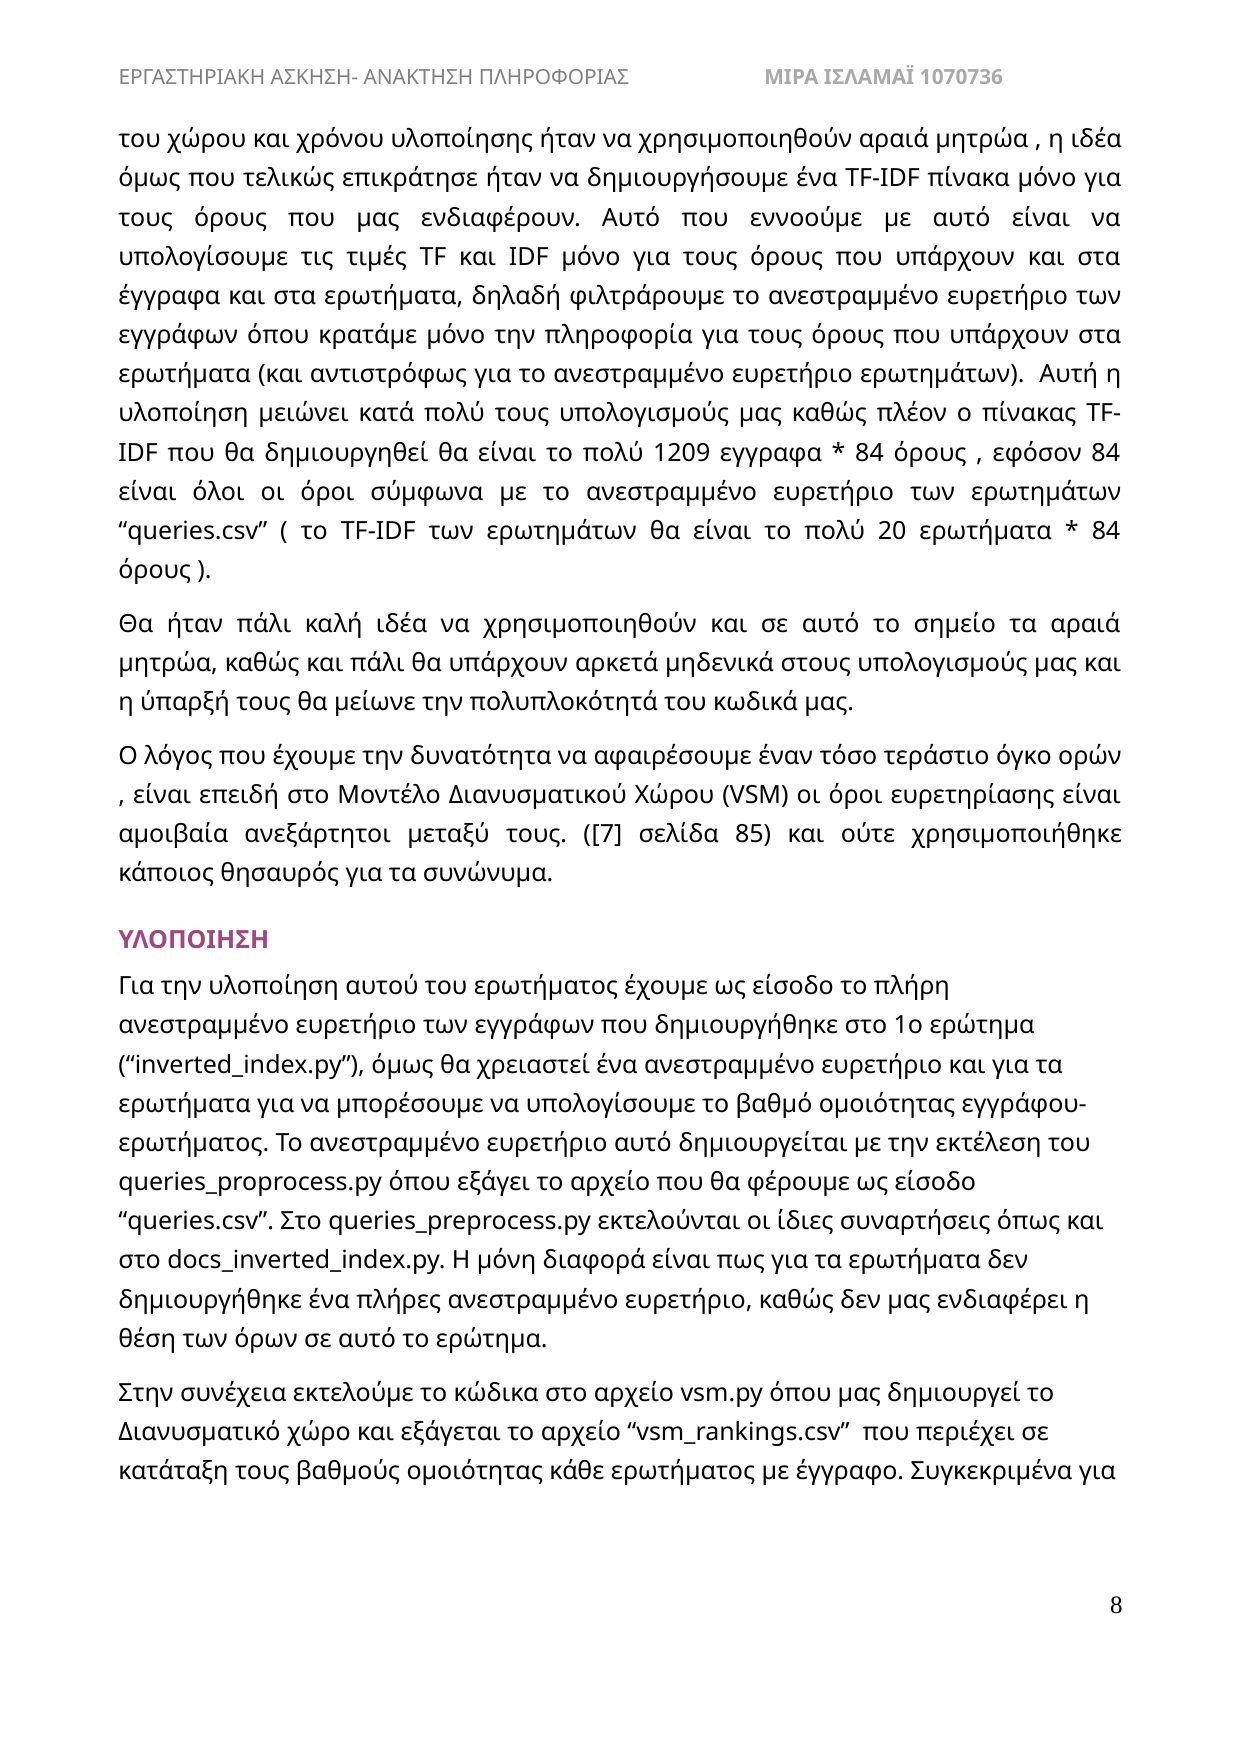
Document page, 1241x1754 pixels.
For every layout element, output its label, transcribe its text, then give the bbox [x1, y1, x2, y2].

text Στην συνέχεια εκτελούμε το κώδικα στο αρχείο vsm.py όπου μας δημιουργεί το Διανυσματικό χώρο και εξάγεται το αρχείο “vsm_rankings.csv” που περιέχει σε κατάταξη τους βαθμούς ομοιότητας κάθε ερωτήματος με έγγραφο. Συγκεκριμένα για [118, 1374, 1122, 1487]
text Θα ήταν πάλι καλή ιδέα να χρησιμοποιηθούν και σε αυτό το σημείο τα αραιά μητρώα, καθώς και πάλι θα υπάρχουν αρκετά μηδενικά στους υπολογισμούς μας και η ύπαρξή τους θα μείωνε την πολυπλοκότητά του κωδικά μας. [118, 606, 1122, 718]
text του χώρου και χρόνου υλοποίησης ήταν να χρησιμοποιηθούν αραιά μητρώα , η ιδέα όμως που τελικώς επικράτησε ήταν να δημιουργήσουμε ένα TF-IDF πίνακα μόνο για τους όρους που μας ενδιαφέρουν. Αυτό που εννοούμε με αυτό είναι να υπολογίσουμε τις τιμές TF και IDF μόνο για τους όρους που υπάρχουν και στα έγγραφα και στα ερωτήματα, δηλαδή φιλτράρουμε το ανεστραμμένο ευρετήριο των εγγράφων όπου κρατάμε μόνο την πληροφορία για τους όρους που υπάρχουν στα ερωτήματα (και αντιστρόφως για το ανεστραμμένο ευρετήριο ερωτημάτων). Αυτή η υλοποίηση μειώνει κατά πολύ τους υπολογισμούς μας καθώς πλέον ο πίνακας TF-IDF που θα δημιουργηθεί θα είναι το πολύ 1209 εγγραφα * 84 όρους , εφόσον 84 είναι όλοι οι όροι σύμφωνα με το ανεστραμμένο ευρετήριο των ερωτημάτων “queries.csv” ( το TF-IDF των ερωτημάτων θα είναι το πολύ 20 ερωτήματα * 84 όρους ). [118, 121, 1122, 586]
text Ο λόγος που έχουμε την δυνατότητα να αφαιρέσουμε έναν τόσο τεράστιο όγκο ορών , είναι επειδή στο Μοντέλο Διανυσματικού Χώρου (VSM) οι όροι ευρετηρίασης είναι αμοιβαία ανεξάρτητοι μεταξύ τους. ([7] σελίδα 85) και ούτε χρησιμοποιήθηκε κάποιος θησαυρός για τα συνώνυμα. [118, 738, 1122, 889]
text ΥΛΟΠΟΙΗΣΗ [118, 921, 1122, 955]
text Για την υλοποίηση αυτού του ερωτήματος έχουμε ως είσοδο το πλήρη ανεστραμμένο ευρετήριο των εγγράφων που δημιουργήθηκε στο 1ο ερώτημα (“inverted_index.py”), όμως θα χρειαστεί ένα ανεστραμμένο ευρετήριο και για τα ερωτήματα για να μπορέσουμε να υπολογίσουμε το βαθμό ομοιότητας εγγράφου-ερωτήματος. Το ανεστραμμένο ευρετήριο αυτό δημιουργείται με την εκτέλεση του queries_proprocess.py όπου εξάγει το αρχείο που θα φέρουμε ως είσοδο “queries.csv”. Στο queries_preprocess.py εκτελούνται οι ίδιες συναρτήσεις όπως και στο docs_inverted_index.py. Η μόνη διαφορά είναι πως για τα ερωτήματα δεν δημιουργήθηκε ένα πλήρες ανεστραμμένο ευρετήριο, καθώς δεν μας ενδιαφέρει η θέση των όρων σε αυτό το ερώτημα. [118, 968, 1122, 1354]
